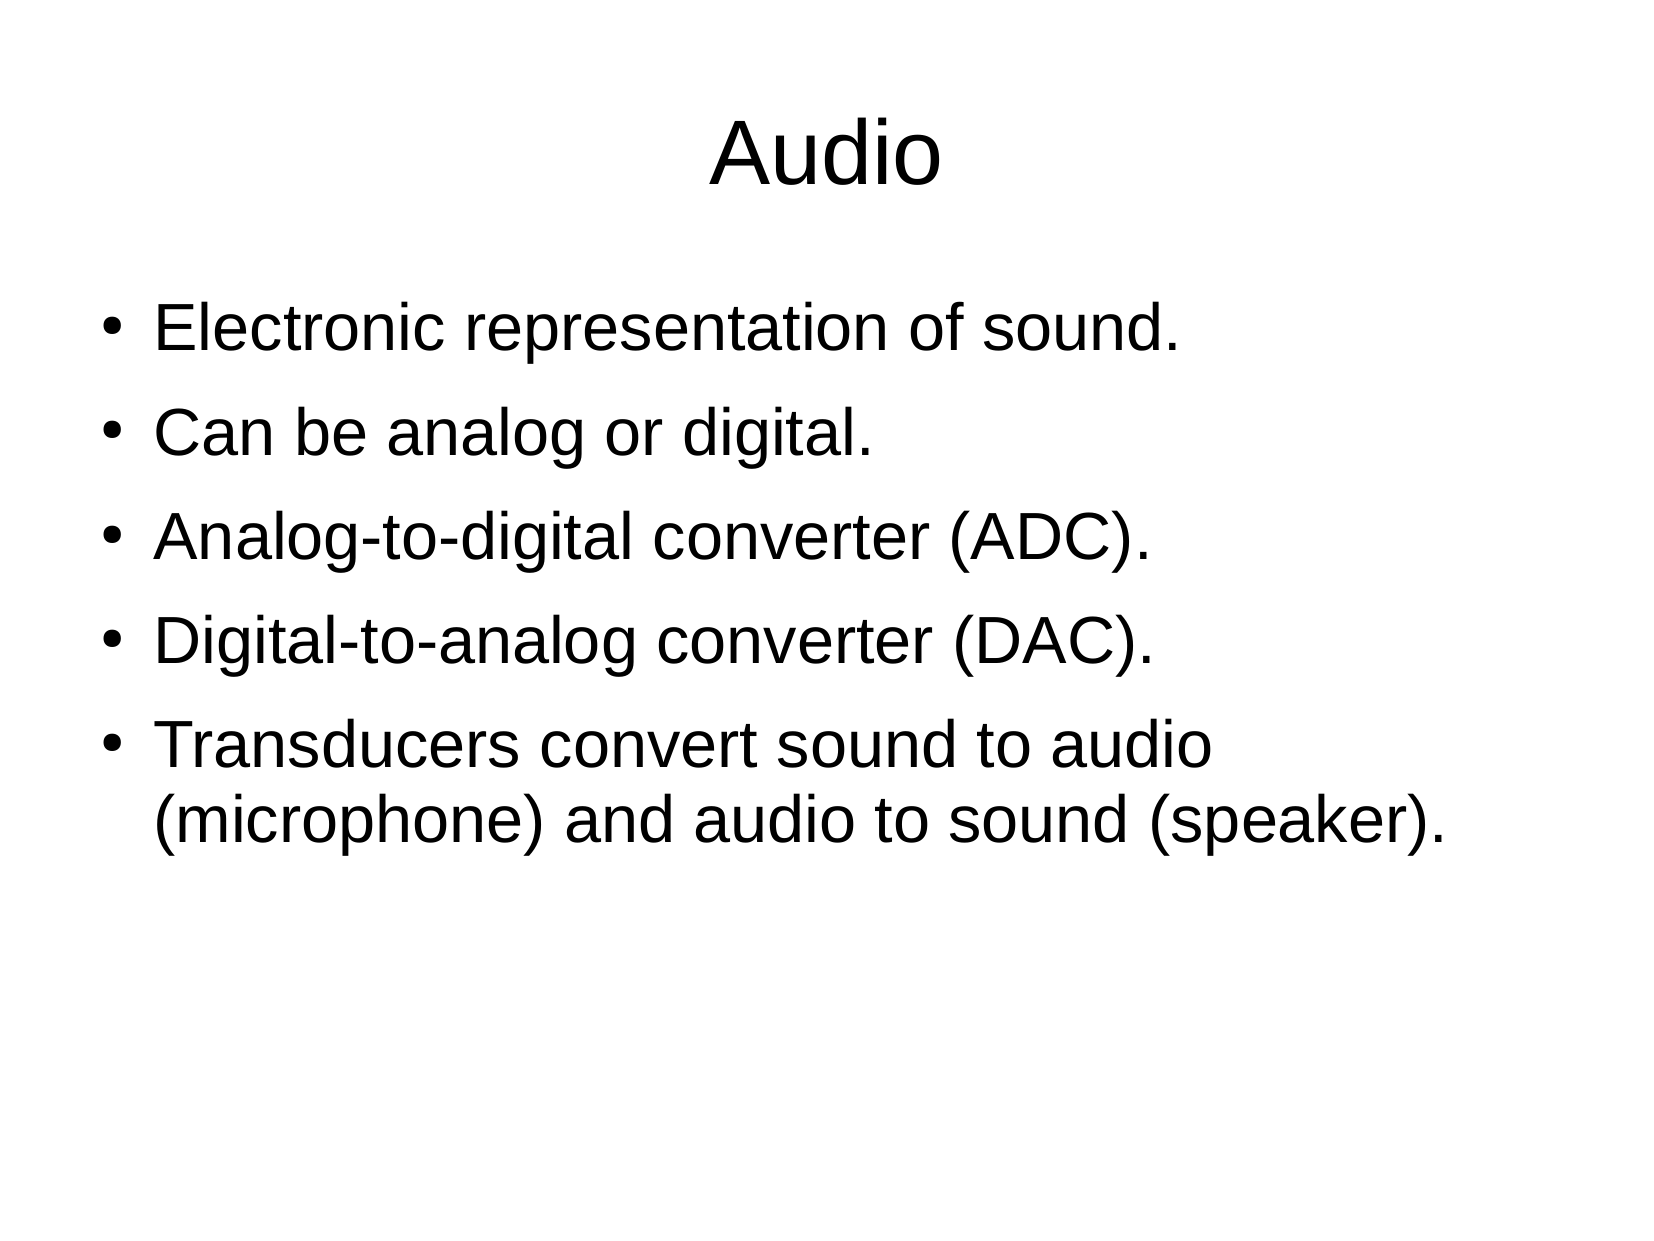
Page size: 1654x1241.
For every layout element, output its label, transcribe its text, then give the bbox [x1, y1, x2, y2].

title Audio [82, 49, 1571, 257]
list Electronic representation of sound. Can be analog or digital. Analog-to-digital converter (ADC). Digital-to-analog converter (DAC). Transducers convert sound to audio (microphone) and audio to sound (speaker). [82, 290, 1538, 1010]
